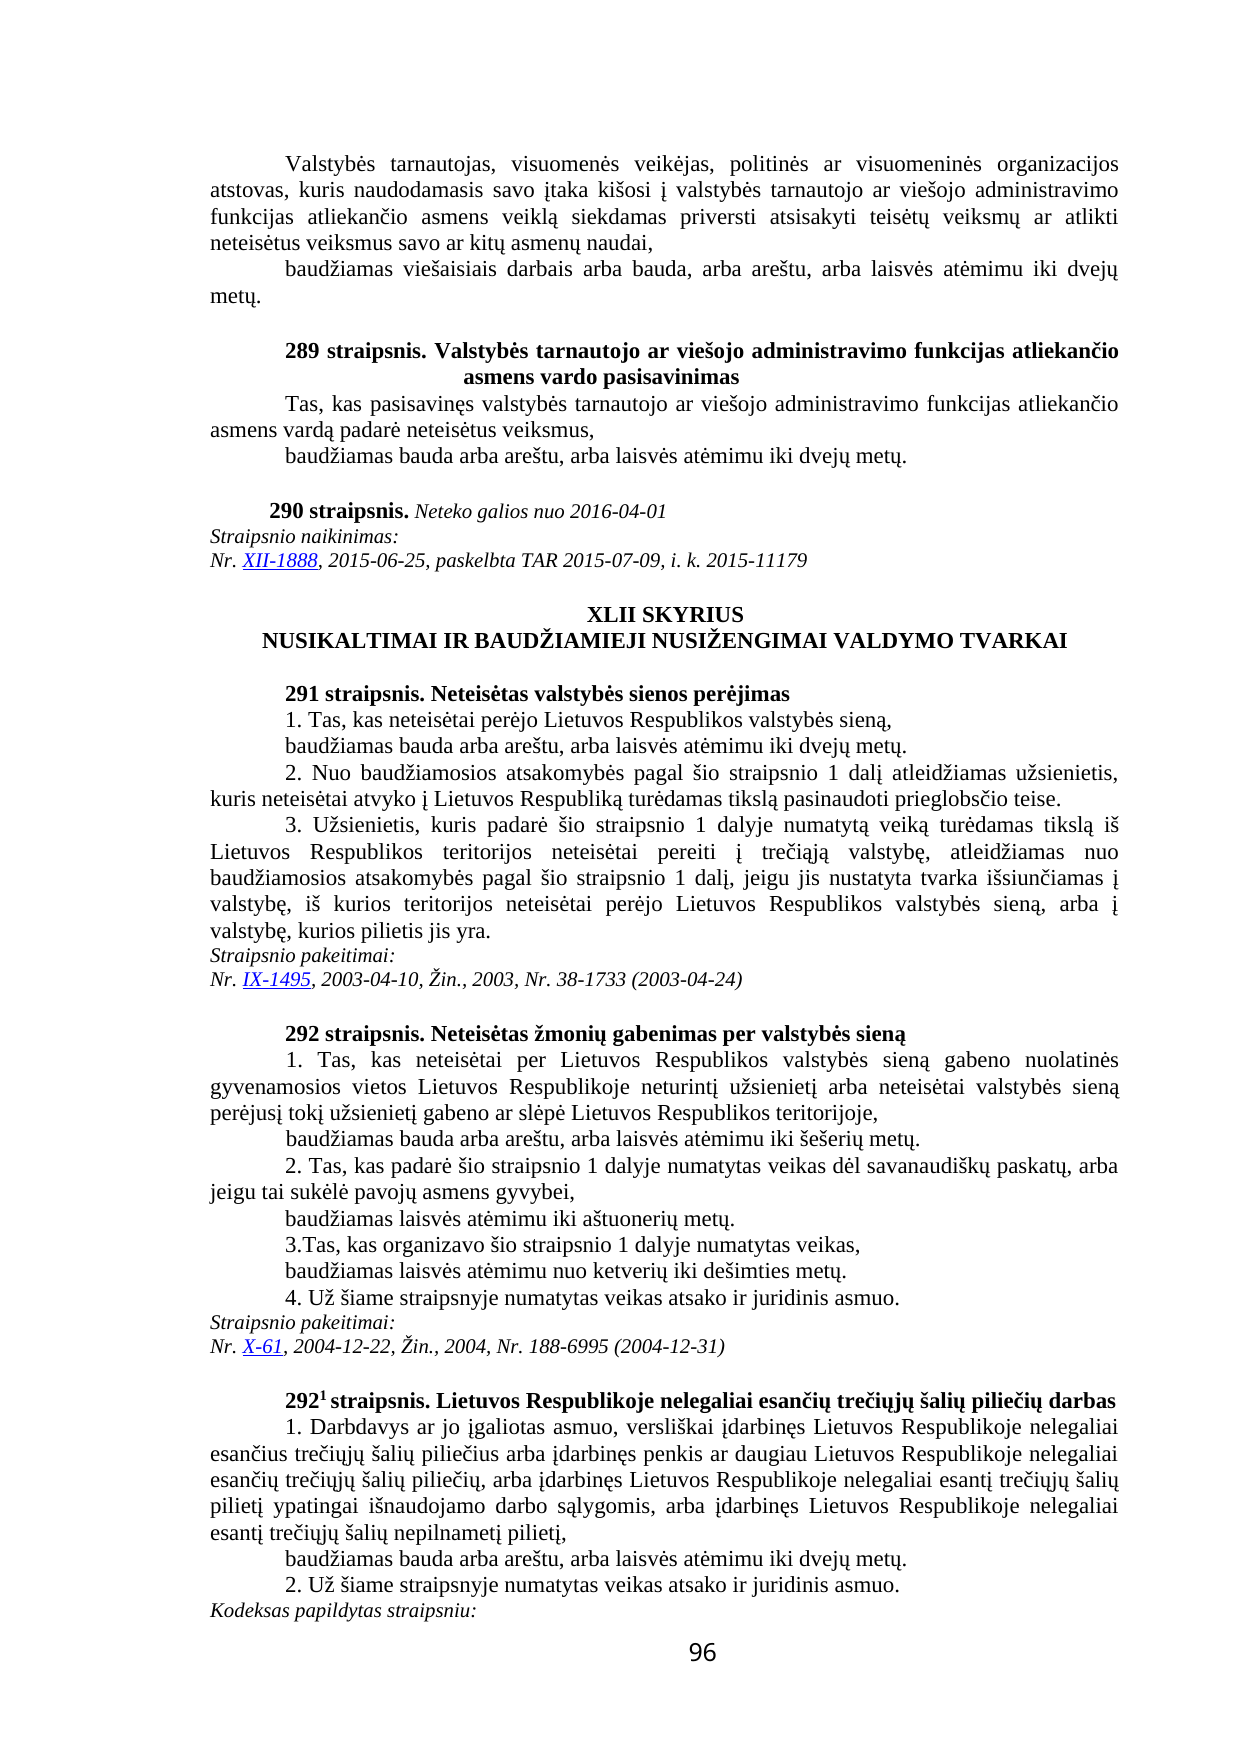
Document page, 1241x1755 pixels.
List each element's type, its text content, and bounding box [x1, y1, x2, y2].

text 291 straipsnis. Neteisėtas valstybės sienos perėjimas [210, 680, 1120, 706]
text baudžiamas bauda arba areštu, arba laisvės atėmimu iki dvejų metų. [210, 732, 1120, 759]
text 3. Užsienietis, kuris padarė šio straipsnio 1 dalyje numatytą veiką turėdamas tikslą iš Lietuvos Respublikos teritorijos neteisėtai pereiti į trečiąją valstybę, atleidžiamas nuo baudžiamosios atsakomybės pagal šio straipsnio 1 dalį, jeigu jis nustatyta tvarka išsiunčiamas į valstybę, iš kurios teritorijos neteisėtai perėjo Lietuvos Respublikos valstybės sieną, arba į valstybę, kurios pilietis jis yra. [210, 811, 1120, 943]
text 1. Tas, kas neteisėtai perėjo Lietuvos Respublikos valstybės sieną, [210, 706, 1120, 732]
text NUSIKALTIMAI IR BAUDŽIAMIEJI NUSIŽENGIMAI VALDYMO TVARKAI [210, 627, 1120, 653]
text Straipsnio naikinimas: [210, 524, 1120, 548]
text 2921 straipsnis. Lietuvos Respublikoje nelegaliai esančių trečiųjų šalių piliečių darbas [285, 1387, 1120, 1413]
text baudžiamas viešaisiais darbais arba bauda, arba areštu, arba laisvės atėmimu iki dvejų metų. [210, 255, 1120, 308]
text Valstybės tarnautojas, visuomenės veikėjas, politinės ar visuomeninės organizacijos atstovas, kuris naudodamasis savo įtaka kišosi į valstybės tarnautojo ar viešojo administravimo funkcijas atliekančio asmens veiklą siekdamas priversti atsisakyti teisėtų veiksmų ar atlikti neteisėtus veiksmus savo ar kitų asmenų naudai, [210, 150, 1120, 255]
text Straipsnio pakeitimai: [210, 1310, 1120, 1334]
text 2. Už šiame straipsnyje numatytas veikas atsako ir juridinis asmuo. [210, 1571, 1120, 1598]
text 2. Tas, kas padarė šio straipsnio 1 dalyje numatytas veikas dėl savanaudiškų paskatų, arba jeigu tai sukėlė pavojų asmens gyvybei, [210, 1152, 1120, 1204]
text Straipsnio pakeitimai: [210, 943, 1120, 967]
text 1. Darbdavys ar jo įgaliotas asmuo, versliškai įdarbinęs Lietuvos Respublikoje nelegaliai esančius trečiųjų šalių piliečius arba įdarbinęs penkis ar daugiau Lietuvos Respublikoje nelegaliai esančių trečiųjų šalių piliečių, arba įdarbinęs Lietuvos Respublikoje nelegaliai esantį trečiųjų šalių pilietį ypatingai išnaudojamo darbo sąlygomis, arba įdarbinęs Lietuvos Respublikoje nelegaliai esantį trečiųjų šalių nepilnametį pilietį, [210, 1413, 1120, 1545]
text 3.Tas, kas organizavo šio straipsnio 1 dalyje numatytas veikas, [210, 1231, 1120, 1257]
text 292 straipsnis. Neteisėtas žmonių gabenimas per valstybės sieną [210, 1020, 1120, 1046]
text 4. Už šiame straipsnyje numatytas veikas atsako ir juridinis asmuo. [210, 1284, 1120, 1310]
text Kodeksas papildytas straipsniu: [210, 1598, 1120, 1622]
text 289 straipsnis. Valstybės tarnautojo ar viešojo administravimo funkcijas atliekančio asmens vardo pasisavinimas [285, 337, 1120, 389]
text baudžiamas laisvės atėmimu iki aštuonerių metų. [210, 1204, 1120, 1231]
text Tas, kas pasisavinęs valstybės tarnautojo ar viešojo administravimo funkcijas atliekančio asmens vardą padarė neteisėtus veiksmus, [210, 389, 1120, 442]
text baudžiamas bauda arba areštu, arba laisvės atėmimu iki dvejų metų. [210, 442, 1120, 469]
text baudžiamas bauda arba areštu, arba laisvės atėmimu iki šešerių metų. [210, 1126, 1120, 1152]
text 290 straipsnis. Neteko galios nuo 2016-04-01 [210, 497, 1120, 524]
text 1. Tas, kas neteisėtai per Lietuvos Respublikos valstybės sieną gabeno nuolatinės gyvenamosios vietos Lietuvos Respublikoje neturintį užsienietį arba neteisėtai valstybės sieną perėjusį tokį užsienietį gabeno ar slėpė Lietuvos Respublikos teritorijoje, [210, 1046, 1120, 1126]
text XLII SKYRIUS [210, 601, 1120, 627]
text baudžiamas bauda arba areštu, arba laisvės atėmimu iki dvejų metų. [210, 1545, 1120, 1571]
text Nr. IX-1495, 2003-04-10, Žin., 2003, Nr. 38-1733 (2003-04-24) [210, 967, 1120, 991]
text baudžiamas laisvės atėmimu nuo ketverių iki dešimties metų. [210, 1257, 1120, 1284]
text Nr. X-61, 2004-12-22, Žin., 2004, Nr. 188-6995 (2004-12-31) [210, 1334, 1120, 1358]
text Nr. XII-1888, 2015-06-25, paskelbta TAR 2015-07-09, i. k. 2015-11179 [210, 548, 1120, 572]
text 2. Nuo baudžiamosios atsakomybės pagal šio straipsnio 1 dalį atleidžiamas užsienietis, kuris neteisėtai atvyko į Lietuvos Respubliką turėdamas tikslą pasinaudoti prieglobsčio teise. [210, 759, 1120, 811]
